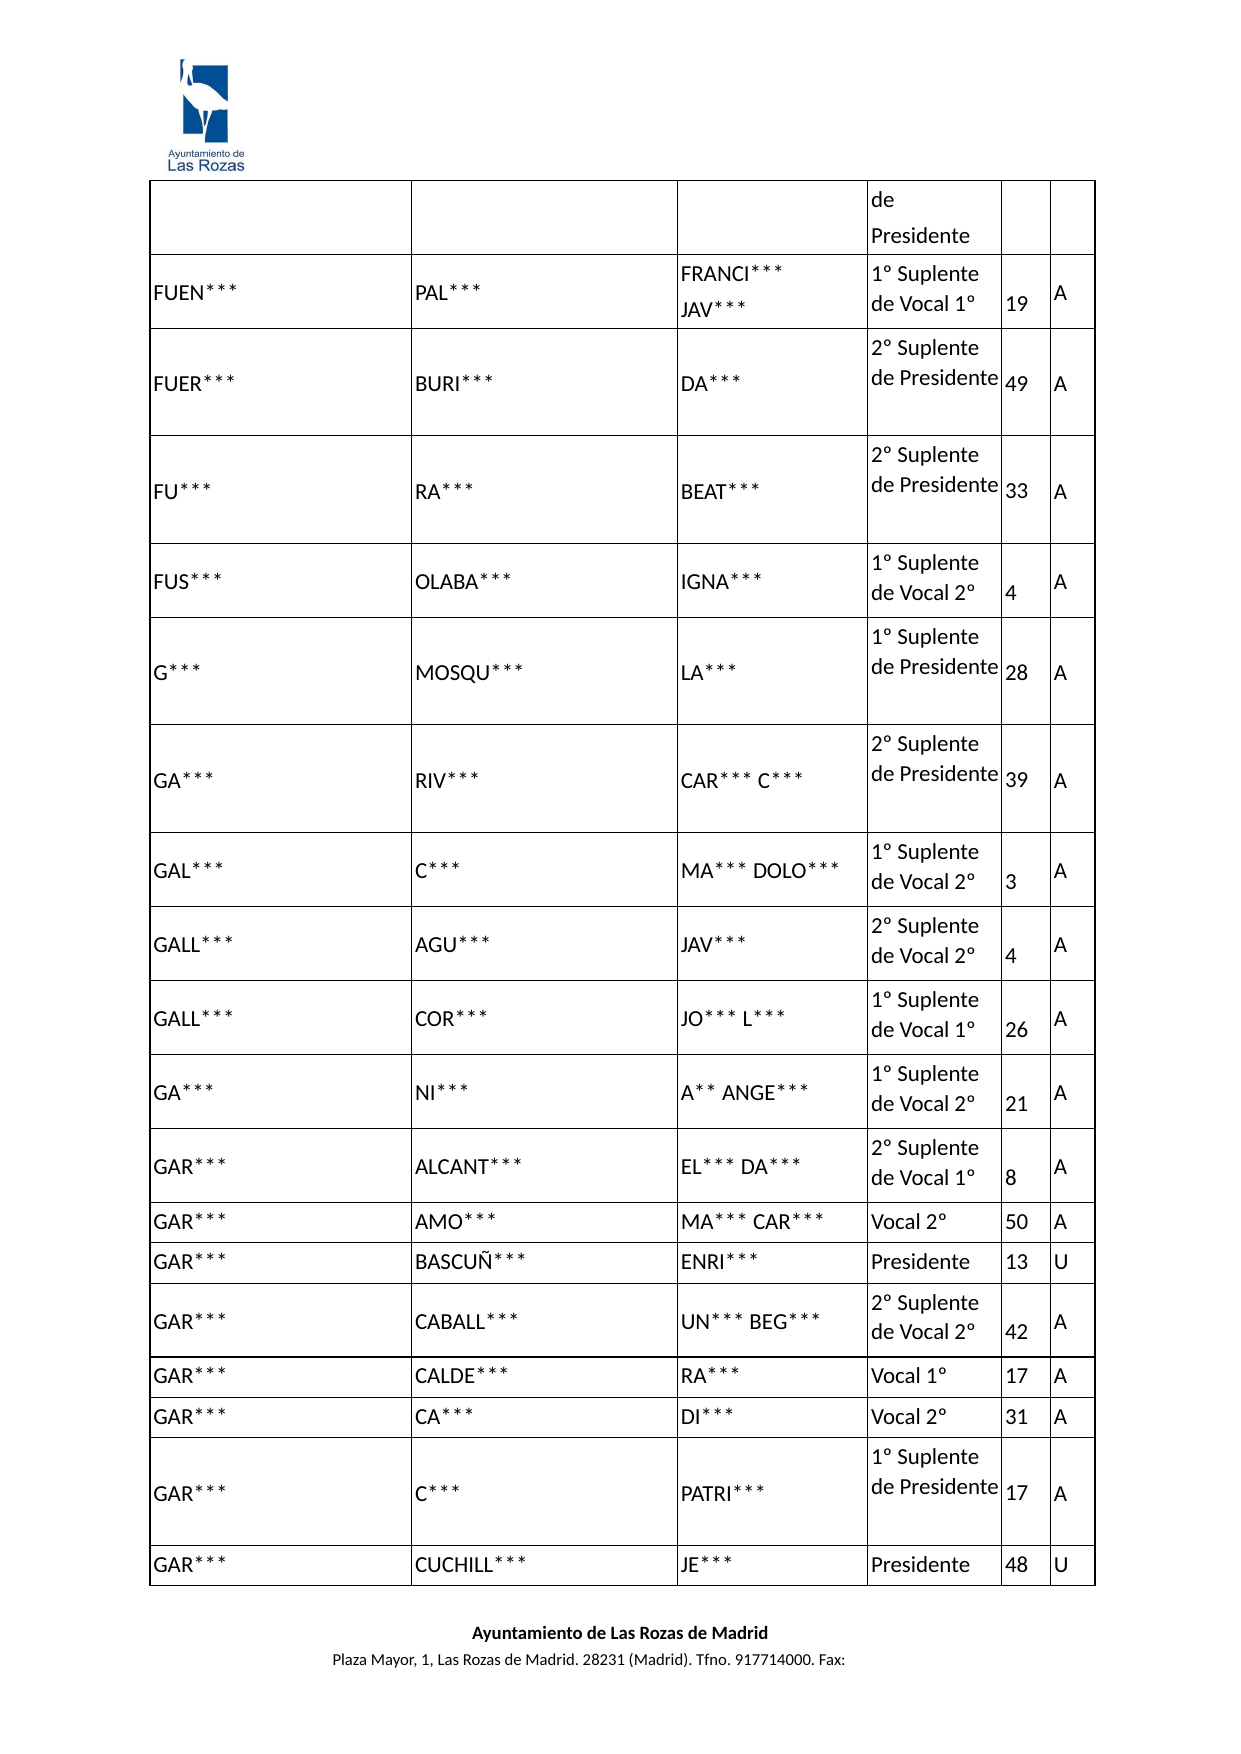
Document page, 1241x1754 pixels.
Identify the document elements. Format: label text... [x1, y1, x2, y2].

table_cell MOSQU*** [412, 618, 677, 724]
table_cell FUER*** [151, 329, 411, 435]
table_cell GAR*** [151, 1284, 411, 1356]
table_cell 21 [1002, 1055, 1050, 1128]
table_header de Presidente [868, 181, 1001, 254]
table_cell C*** [412, 1438, 677, 1545]
table_cell A [1051, 1358, 1094, 1397]
table_cell 33 [1002, 436, 1050, 543]
table_cell CABALL*** [412, 1284, 677, 1356]
table_cell Vocal 2º [868, 1203, 1001, 1242]
table_cell GAR*** [151, 1203, 411, 1242]
table_cell LA*** [678, 618, 867, 724]
table_cell 1º Suplente de Vocal 2º [868, 833, 1001, 906]
table_cell GAR*** [151, 1243, 411, 1282]
table_cell FU*** [151, 436, 411, 543]
table_header [1002, 181, 1050, 254]
table_cell Vocal 2º [868, 1398, 1001, 1437]
table_cell A [1051, 1284, 1094, 1356]
table_cell COR*** [412, 981, 677, 1054]
table_cell G*** [151, 618, 411, 724]
table_cell 48 [1002, 1546, 1050, 1585]
table_cell CAR*** C*** [678, 725, 867, 832]
table_cell GAR*** [151, 1129, 411, 1202]
table_cell 26 [1002, 981, 1050, 1054]
table_cell A [1051, 329, 1094, 435]
table_cell GAL*** [151, 833, 411, 906]
table_cell BEAT*** [678, 436, 867, 543]
table_cell 2º Suplente de Vocal 2º [868, 1284, 1001, 1356]
table_cell EL*** DA*** [678, 1129, 867, 1202]
table_cell 19 [1002, 255, 1050, 328]
table_cell A [1051, 1398, 1094, 1437]
table_cell UN*** BEG*** [678, 1284, 867, 1356]
table_cell 1º Suplente de Presidente [868, 618, 1001, 724]
table_cell 1º Suplente de Vocal 1º [868, 981, 1001, 1054]
table_cell Vocal 1º [868, 1358, 1001, 1397]
table_cell A [1051, 725, 1094, 832]
table_cell GAR*** [151, 1546, 411, 1585]
table_cell IGNA*** [678, 544, 867, 617]
table_cell 2º Suplente de Vocal 2º [868, 907, 1001, 980]
table_cell 13 [1002, 1243, 1050, 1282]
table_cell JE*** [678, 1546, 867, 1585]
table_cell CA*** [412, 1398, 677, 1437]
table_cell 28 [1002, 618, 1050, 724]
table_cell 2º Suplente de Presidente [868, 329, 1001, 435]
table_cell PAL*** [412, 255, 677, 328]
table_cell 39 [1002, 725, 1050, 832]
table_cell 2º Suplente de Vocal 1º [868, 1129, 1001, 1202]
table_cell ENRI*** [678, 1243, 867, 1282]
table_cell A [1051, 1129, 1094, 1202]
table_cell FUEN*** [151, 255, 411, 328]
table_cell 1º Suplente de Presidente [868, 1438, 1001, 1545]
table_cell CUCHILL*** [412, 1546, 677, 1585]
table_cell C*** [412, 833, 677, 906]
table_cell GA*** [151, 725, 411, 832]
table_cell CALDE*** [412, 1358, 677, 1397]
table_cell AMO*** [412, 1203, 677, 1242]
table_cell A** ANGE*** [678, 1055, 867, 1128]
table_cell ALCANT*** [412, 1129, 677, 1202]
table_cell 42 [1002, 1284, 1050, 1356]
table_cell MA*** CAR*** [678, 1203, 867, 1242]
table_cell AGU*** [412, 907, 677, 980]
table_cell GALL*** [151, 981, 411, 1054]
table_cell JO*** L*** [678, 981, 867, 1054]
table_header [1051, 181, 1094, 254]
table_cell U [1051, 1243, 1094, 1282]
table_cell 31 [1002, 1398, 1050, 1437]
table_cell A [1051, 981, 1094, 1054]
table_cell GALL*** [151, 907, 411, 980]
table_header [151, 181, 411, 254]
table_cell U [1051, 1546, 1094, 1585]
table_cell GAR*** [151, 1358, 411, 1397]
table_cell GA*** [151, 1055, 411, 1128]
table_header [412, 181, 677, 254]
table_cell RA*** [412, 436, 677, 543]
table_cell JAV*** [678, 907, 867, 980]
table_cell A [1051, 1203, 1094, 1242]
table_cell BURI*** [412, 329, 677, 435]
table_cell A [1051, 833, 1094, 906]
table_cell 4 [1002, 544, 1050, 617]
table_cell GAR*** [151, 1398, 411, 1437]
table_cell 49 [1002, 329, 1050, 435]
table_cell 1º Suplente de Vocal 2º [868, 1055, 1001, 1128]
table_cell A [1051, 1438, 1094, 1545]
table_cell 3 [1002, 833, 1050, 906]
table_cell 1º Suplente de Vocal 1º [868, 255, 1001, 328]
table_cell A [1051, 618, 1094, 724]
table_cell RA*** [678, 1358, 867, 1397]
table_cell OLABA*** [412, 544, 677, 617]
table_cell 2º Suplente de Presidente [868, 436, 1001, 543]
table_cell GAR*** [151, 1438, 411, 1545]
table_cell A [1051, 544, 1094, 617]
table_cell FRANCI*** JAV*** [678, 255, 867, 328]
table_cell 50 [1002, 1203, 1050, 1242]
table_cell DA*** [678, 329, 867, 435]
table_cell PATRI*** [678, 1438, 867, 1545]
table_cell 17 [1002, 1358, 1050, 1397]
table_cell Presidente [868, 1546, 1001, 1585]
table_cell 8 [1002, 1129, 1050, 1202]
table_cell 2º Suplente de Presidente [868, 725, 1001, 832]
table_cell A [1051, 255, 1094, 328]
table_cell 4 [1002, 907, 1050, 980]
table_cell BASCUÑ*** [412, 1243, 677, 1282]
table_cell DI*** [678, 1398, 867, 1437]
table_cell A [1051, 907, 1094, 980]
table_cell FUS*** [151, 544, 411, 617]
table_cell 17 [1002, 1438, 1050, 1545]
table_cell Presidente [868, 1243, 1001, 1282]
table_cell A [1051, 1055, 1094, 1128]
table_cell MA*** DOLO*** [678, 833, 867, 906]
table_cell NI*** [412, 1055, 677, 1128]
table_cell A [1051, 436, 1094, 543]
table_header [678, 181, 867, 254]
table_cell 1º Suplente de Vocal 2º [868, 544, 1001, 617]
table_cell RIV*** [412, 725, 677, 832]
